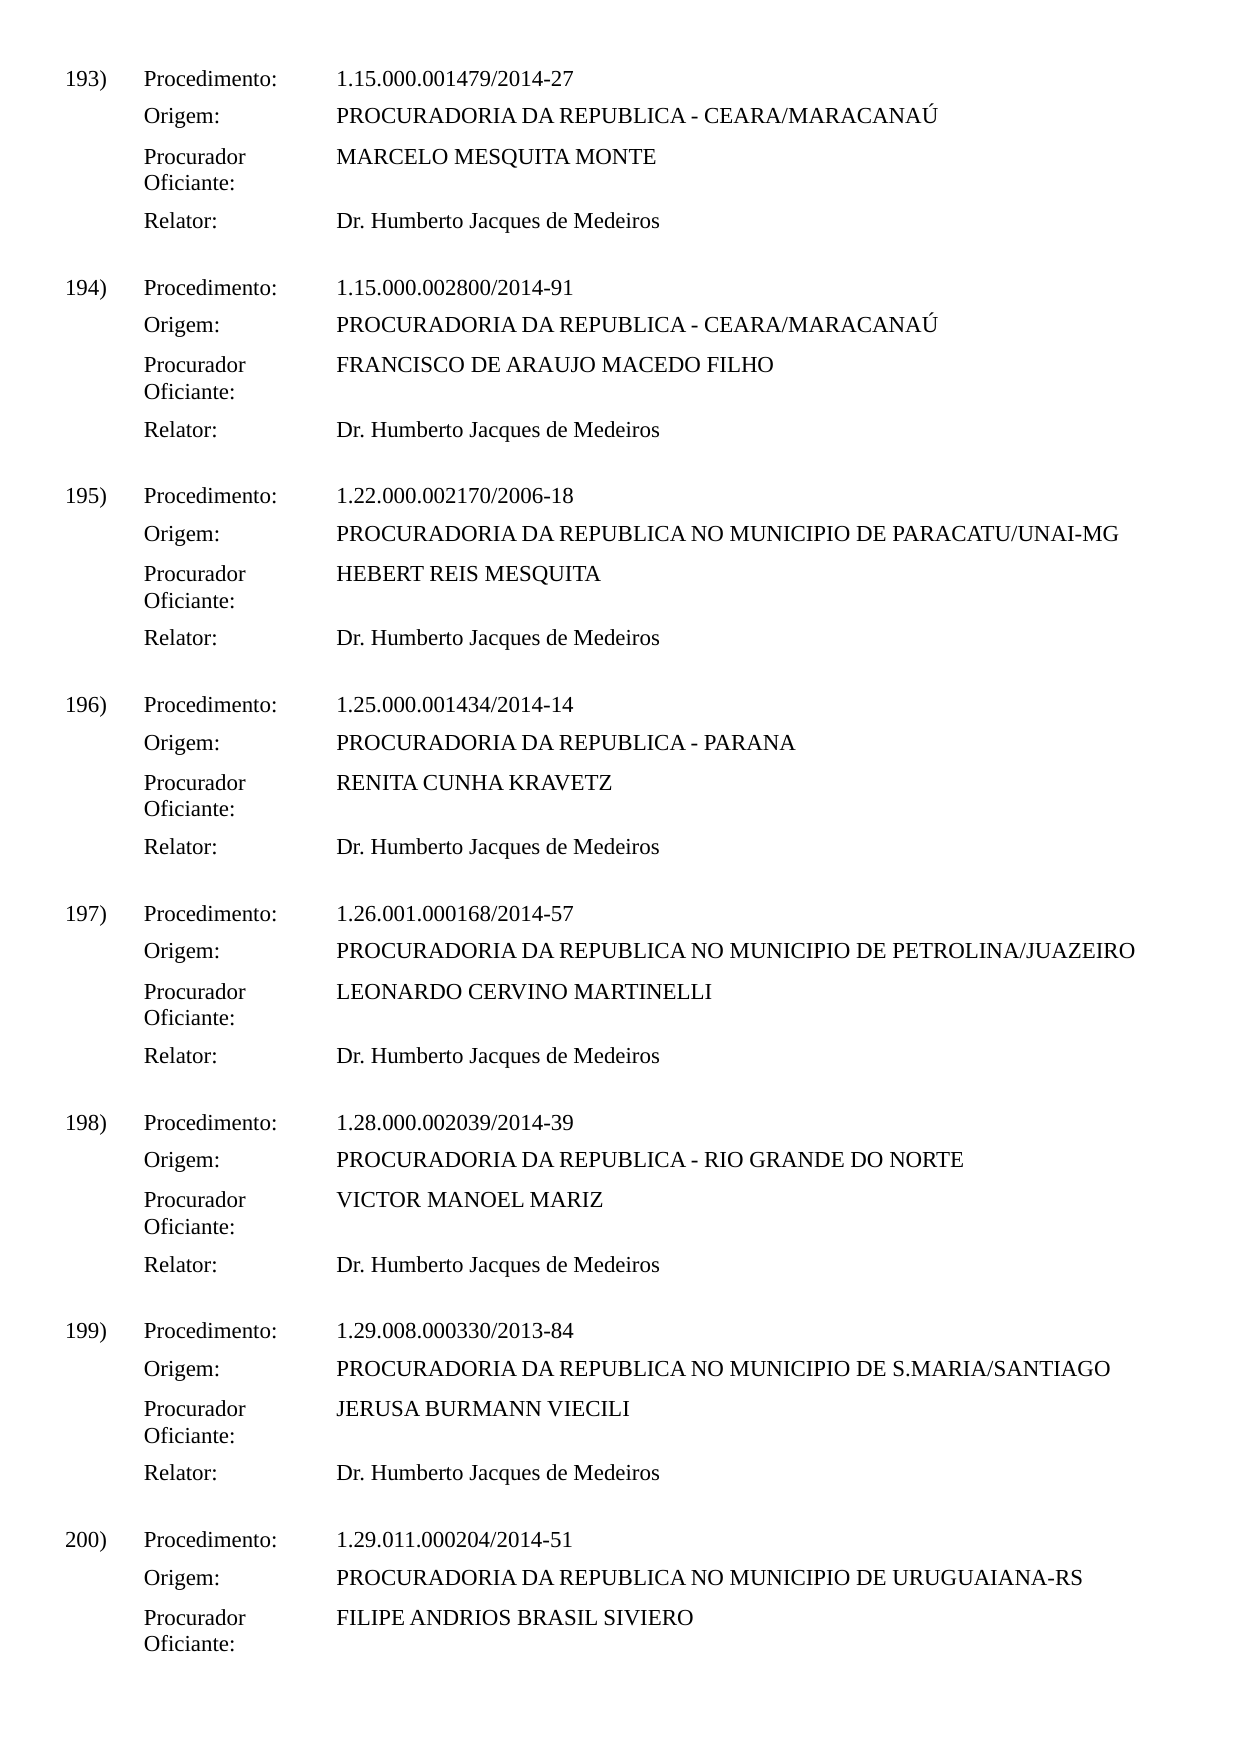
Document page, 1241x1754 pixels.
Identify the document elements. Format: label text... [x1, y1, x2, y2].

table_cell [59, 723, 138, 763]
table_cell [59, 972, 138, 1036]
table_cell Relator: [138, 1036, 330, 1076]
table_cell Origem: [138, 723, 330, 763]
table_cell Procurador Oficiante: [138, 1598, 330, 1662]
table_cell [59, 1598, 138, 1662]
table_cell [59, 201, 138, 241]
table_header 195) [59, 477, 138, 514]
table_cell PROCURADORIA DA REPUBLICA - RIO GRANDE DO NORTE [330, 1141, 1181, 1181]
table_header Procedimento: [138, 268, 330, 306]
table_cell VICTOR MANOEL MARIZ [330, 1181, 1181, 1245]
table_cell Origem: [138, 1141, 330, 1181]
table_header 198) [59, 1103, 138, 1141]
table_cell Dr. Humberto Jacques de Medeiros [330, 410, 1181, 450]
table_cell Relator: [138, 828, 330, 868]
table_cell Relator: [138, 619, 330, 659]
table_cell PROCURADORIA DA REPUBLICA NO MUNICIPIO DE PETROLINA/JUAZEIRO [330, 932, 1181, 972]
table_cell PROCURADORIA DA REPUBLICA - CEARA/MARACANAÚ [330, 97, 1181, 137]
table_cell [59, 97, 138, 137]
table_cell Dr. Humberto Jacques de Medeiros [330, 1245, 1181, 1285]
table_cell [59, 1454, 138, 1494]
table_cell Origem: [138, 306, 330, 346]
table_cell Procurador Oficiante: [138, 763, 330, 827]
table_header 199) [59, 1312, 138, 1349]
table_header 1.15.000.001479/2014-27 [330, 59, 1181, 97]
table_cell Relator: [138, 410, 330, 450]
table_cell [59, 828, 138, 868]
table_header Procedimento: [138, 477, 330, 514]
table_cell [59, 555, 138, 619]
table_cell [59, 1036, 138, 1076]
table_cell Procurador Oficiante: [138, 1390, 330, 1454]
table_cell LEONARDO CERVINO MARTINELLI [330, 972, 1181, 1036]
table_cell Relator: [138, 201, 330, 241]
table_cell [59, 763, 138, 827]
table_header 1.15.000.002800/2014-91 [330, 268, 1181, 306]
table_header 1.29.011.000204/2014-51 [330, 1520, 1181, 1558]
table_cell [59, 514, 138, 554]
table_cell Origem: [138, 932, 330, 972]
table_cell PROCURADORIA DA REPUBLICA NO MUNICIPIO DE S.MARIA/SANTIAGO [330, 1349, 1181, 1389]
table_header 197) [59, 894, 138, 932]
table_cell MARCELO MESQUITA MONTE [330, 137, 1181, 201]
table_cell PROCURADORIA DA REPUBLICA - PARANA [330, 723, 1181, 763]
table_cell Procurador Oficiante: [138, 137, 330, 201]
table_cell Dr. Humberto Jacques de Medeiros [330, 828, 1181, 868]
table_cell RENITA CUNHA KRAVETZ [330, 763, 1181, 827]
table_cell [59, 1558, 138, 1598]
table_cell [59, 137, 138, 201]
table_cell [59, 1141, 138, 1181]
table_cell [59, 306, 138, 346]
table_header 1.28.000.002039/2014-39 [330, 1103, 1181, 1141]
table_cell FRANCISCO DE ARAUJO MACEDO FILHO [330, 346, 1181, 410]
table_cell PROCURADORIA DA REPUBLICA NO MUNICIPIO DE URUGUAIANA-RS [330, 1558, 1181, 1598]
table_cell Origem: [138, 1349, 330, 1389]
table_cell [59, 932, 138, 972]
table_header Procedimento: [138, 685, 330, 723]
table_cell [59, 1390, 138, 1454]
table_cell [59, 1181, 138, 1245]
table_header 1.22.000.002170/2006-18 [330, 477, 1181, 514]
table_cell PROCURADORIA DA REPUBLICA - CEARA/MARACANAÚ [330, 306, 1181, 346]
table_cell HEBERT REIS MESQUITA [330, 555, 1181, 619]
table_header 1.26.001.000168/2014-57 [330, 894, 1181, 932]
table_header Procedimento: [138, 59, 330, 97]
table_cell Procurador Oficiante: [138, 346, 330, 410]
table_cell Origem: [138, 514, 330, 554]
table_cell FILIPE ANDRIOS BRASIL SIVIERO [330, 1598, 1181, 1662]
table_header 1.29.008.000330/2013-84 [330, 1312, 1181, 1349]
table_cell Relator: [138, 1245, 330, 1285]
table_header 196) [59, 685, 138, 723]
table_header Procedimento: [138, 894, 330, 932]
table_cell Dr. Humberto Jacques de Medeiros [330, 1454, 1181, 1494]
table_cell Dr. Humberto Jacques de Medeiros [330, 201, 1181, 241]
table_cell [59, 1245, 138, 1285]
table_cell Origem: [138, 97, 330, 137]
table_header 1.25.000.001434/2014-14 [330, 685, 1181, 723]
table_cell Procurador Oficiante: [138, 555, 330, 619]
table_cell [59, 1349, 138, 1389]
table_cell [59, 619, 138, 659]
table_cell [59, 410, 138, 450]
table_header 200) [59, 1520, 138, 1558]
table_cell Dr. Humberto Jacques de Medeiros [330, 619, 1181, 659]
table_header 194) [59, 268, 138, 306]
table_header Procedimento: [138, 1520, 330, 1558]
table_cell Origem: [138, 1558, 330, 1598]
table_cell Dr. Humberto Jacques de Medeiros [330, 1036, 1181, 1076]
table_header 193) [59, 59, 138, 97]
table_cell Procurador Oficiante: [138, 1181, 330, 1245]
table_cell PROCURADORIA DA REPUBLICA NO MUNICIPIO DE PARACATU/UNAI-MG [330, 514, 1181, 554]
table_header Procedimento: [138, 1312, 330, 1349]
table_cell Procurador Oficiante: [138, 972, 330, 1036]
table_header Procedimento: [138, 1103, 330, 1141]
table_cell [59, 346, 138, 410]
table_cell Relator: [138, 1454, 330, 1494]
table_cell JERUSA BURMANN VIECILI [330, 1390, 1181, 1454]
